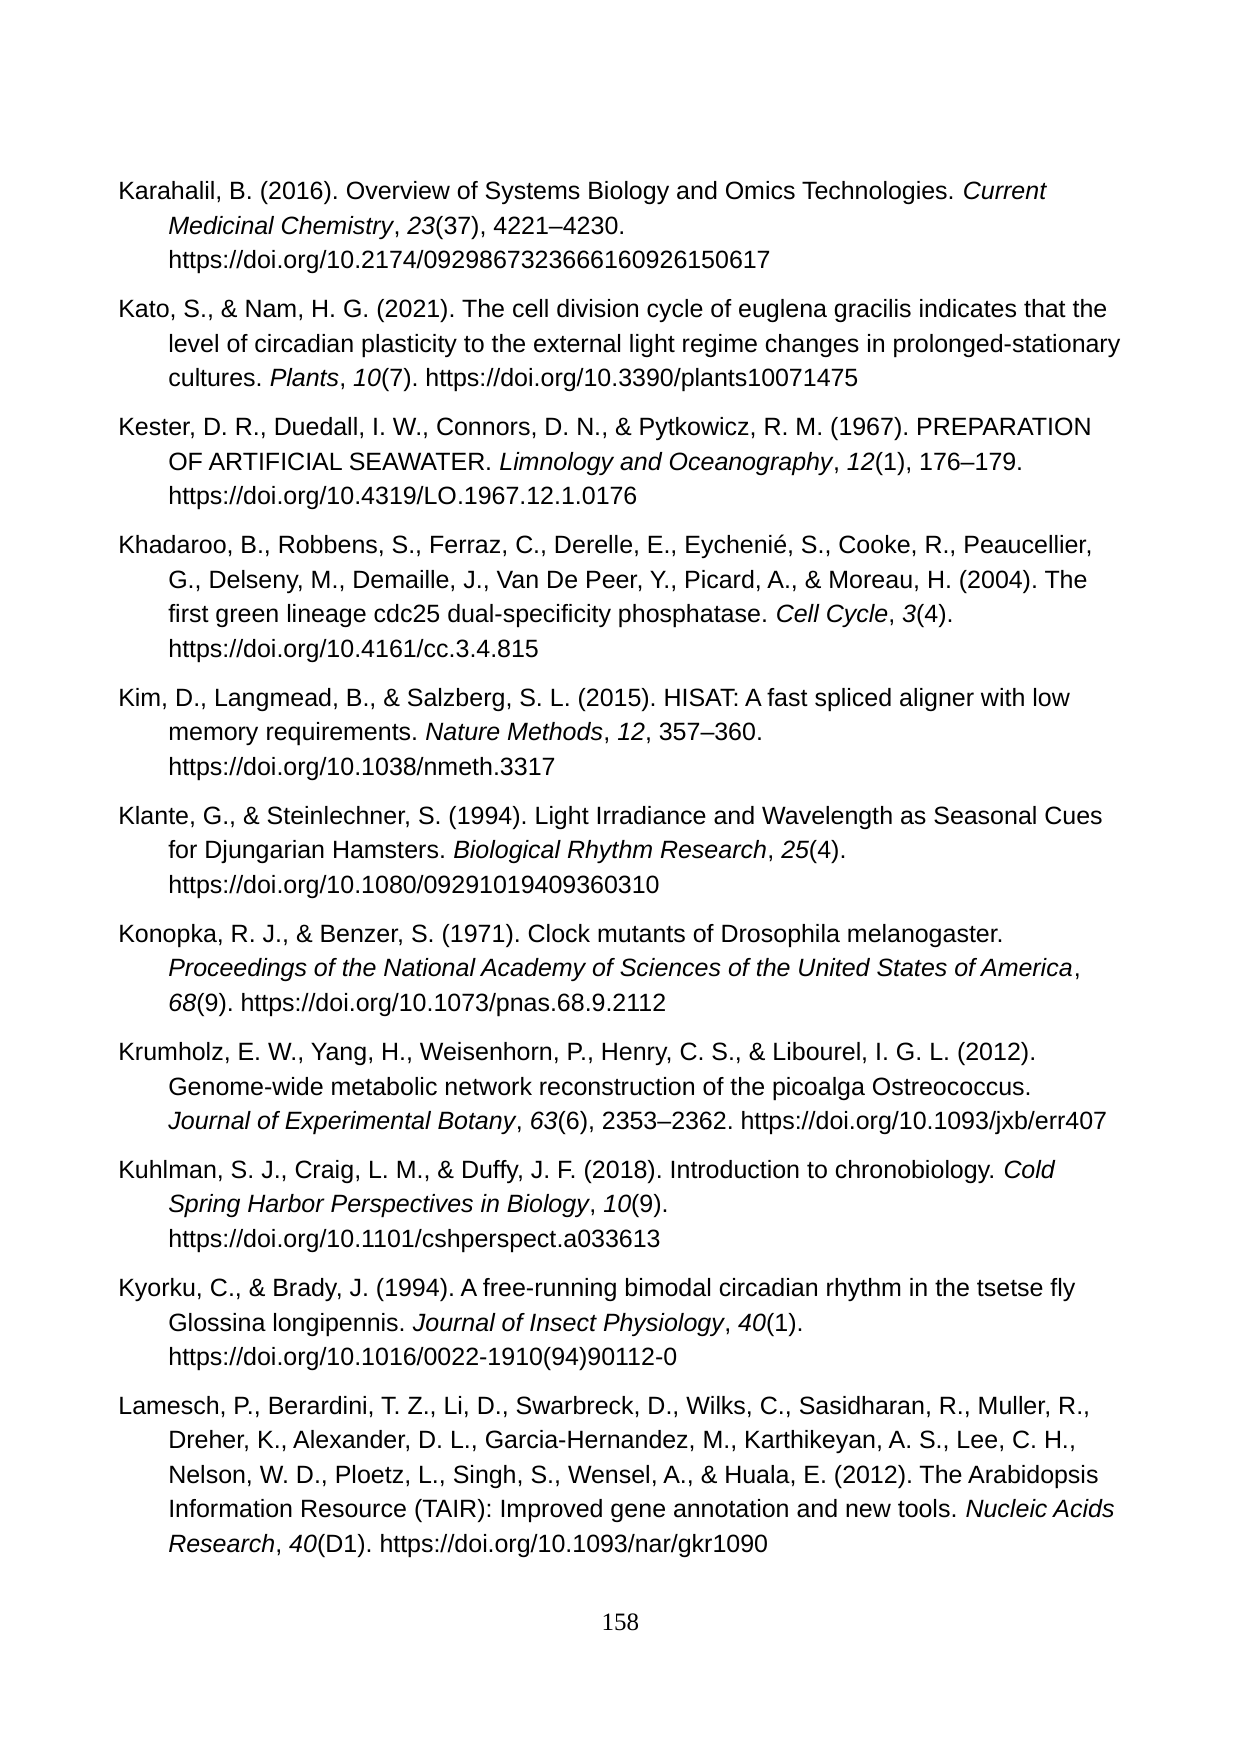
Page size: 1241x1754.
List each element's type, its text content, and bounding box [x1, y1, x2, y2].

text Kyorku, C., & Brady, J. (1994). A free-running bimodal circadian rhythm in the tsetse fly Glossina longipennis. Journal of Insect Physiology, 40(1). https://doi.org/10.1016/0022-1910(94)90112-0 [118, 1273, 1122, 1371]
text Khadaroo, B., Robbens, S., Ferraz, C., Derelle, E., Eychenié, S., Cooke, R., Peaucellier, G., Delseny, M., Demaille, J., Van De Peer, Y., Picard, A., & Moreau, H. (2004). The first green lineage cdc25 dual-specificity phosphatase. Cell Cycle, 3(4). https://doi.org/10.4161/cc.3.4.815 [118, 530, 1122, 663]
text Konopka, R. J., & Benzer, S. (1971). Clock mutants of Drosophila melanogaster. Proceedings of the National Academy of Sciences of the United States of America, 68(9). https://doi.org/10.1073/pnas.68.9.2112 [118, 919, 1122, 1017]
text Kester, D. R., Duedall, I. W., Connors, D. N., & Pytkowicz, R. M. (1967). PREPARATION OF ARTIFICIAL SEAWATER. Limnology and Oceanography, 12(1), 176–179. https://doi.org/10.4319/LO.1967.12.1.0176 [118, 412, 1122, 510]
text Lamesch, P., Berardini, T. Z., Li, D., Swarbreck, D., Wilks, C., Sasidharan, R., Muller, R., Dreher, K., Alexander, D. L., Garcia-Hernandez, M., Karthikeyan, A. S., Lee, C. H., Nelson, W. D., Ploetz, L., Singh, S., Wensel, A., & Huala, E. (2012). The Arabidopsis Information Resource (TAIR): Improved gene annotation and new tools. Nucleic Acids Research, 40(D1). https://doi.org/10.1093/nar/gkr1090 [118, 1391, 1122, 1558]
text Kim, D., Langmead, B., & Salzberg, S. L. (2015). HISAT: A fast spliced aligner with low memory requirements. Nature Methods, 12, 357–360. https://doi.org/10.1038/nmeth.3317 [118, 683, 1122, 781]
text Kato, S., & Nam, H. G. (2021). The cell division cycle of euglena gracilis indicates that the level of circadian plasticity to the external light regime changes in prolonged‐stationary cultures. Plants, 10(7). https://doi.org/10.3390/plants10071475 [118, 294, 1122, 392]
text Krumholz, E. W., Yang, H., Weisenhorn, P., Henry, C. S., & Libourel, I. G. L. (2012). Genome-wide metabolic network reconstruction of the picoalga Ostreococcus. Journal of Experimental Botany, 63(6), 2353–2362. https://doi.org/10.1093/jxb/err407 [118, 1037, 1122, 1135]
text Karahalil, B. (2016). Overview of Systems Biology and Omics Technologies. Current Medicinal Chemistry, 23(37), 4221–4230. https://doi.org/10.2174/0929867323666160926150617 [118, 176, 1122, 274]
text Klante, G., & Steinlechner, S. (1994). Light Irradiance and Wavelength as Seasonal Cues for Djungarian Hamsters. Biological Rhythm Research, 25(4). https://doi.org/10.1080/09291019409360310 [118, 801, 1122, 899]
text Kuhlman, S. J., Craig, L. M., & Duffy, J. F. (2018). Introduction to chronobiology. Cold Spring Harbor Perspectives in Biology, 10(9). https://doi.org/10.1101/cshperspect.a033613 [118, 1155, 1122, 1253]
